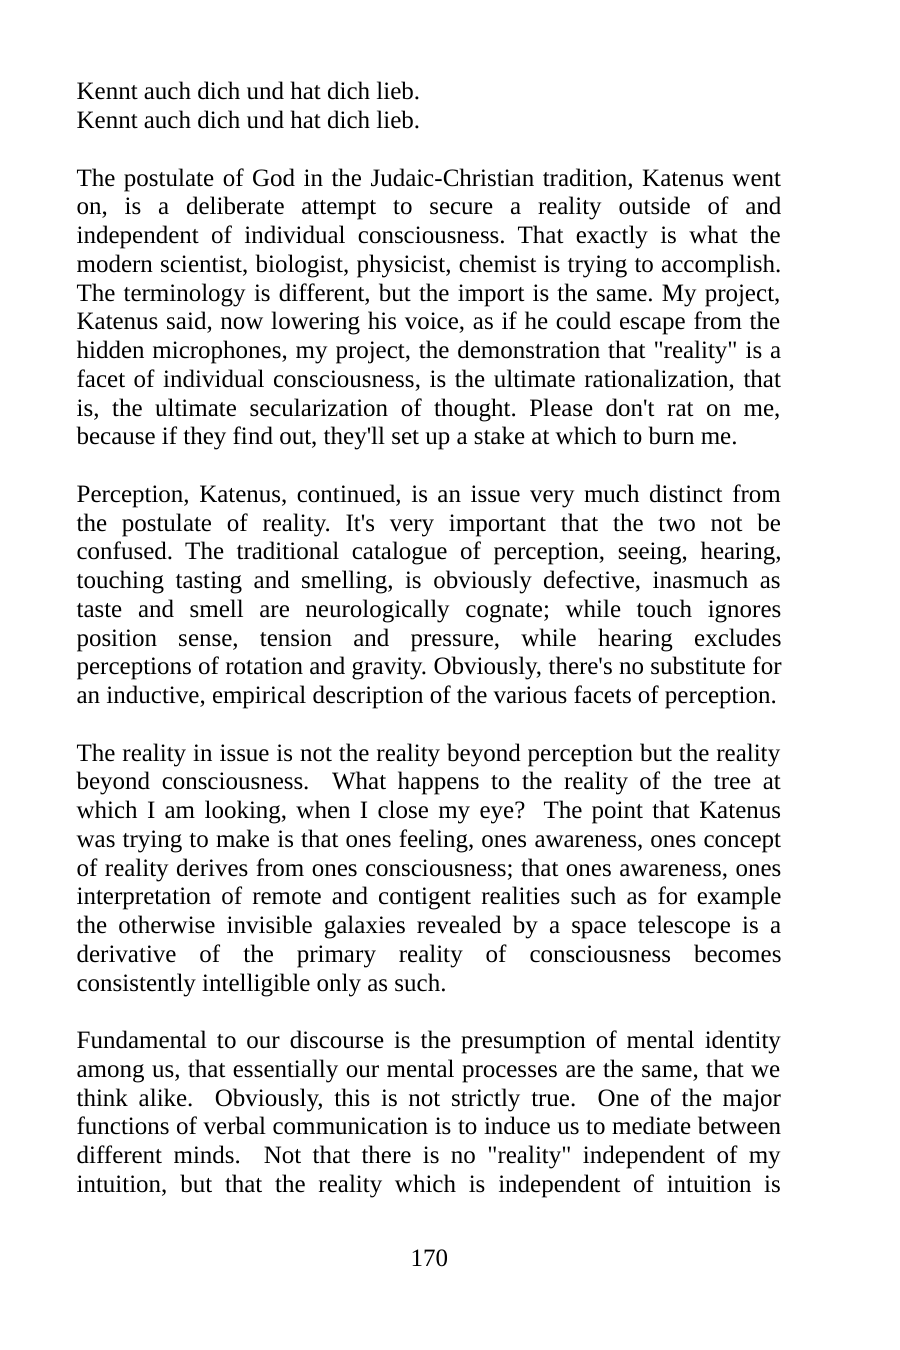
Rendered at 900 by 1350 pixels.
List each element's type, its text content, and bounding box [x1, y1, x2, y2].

text Kennt auch dich und hat dich lieb. [76, 105, 782, 134]
text The reality in issue is not the reality beyond perception but the reality beyond consciousness. What happens to the reality of the tree at which I am looking, when I close my eye? The point that Katenus was trying to make is that ones feeling, ones awareness, ones concept of reality derives from ones consciousness; that ones awareness, ones interpretation of remote and contigent realities such as for example the otherwise invisible galaxies revealed by a space telescope is a derivative of the primary reality of consciousness becomes consistently intelligible only as such. [76, 738, 782, 996]
text Perception, Katenus, continued, is an issue very much distinct from the postulate of reality. It's very important that the two not be confused. The traditional catalogue of perception, seeing, hearing, touching tasting and smelling, is obviously defective, inasmuch as taste and smell are neurologically cognate; while touch ignores position sense, tension and pressure, while hearing excludes perceptions of rotation and gravity. Obviously, there's no substitute for an inductive, empirical description of the various facets of perception. [76, 479, 782, 709]
text Kennt auch dich und hat dich lieb. [76, 76, 782, 105]
text Fundamental to our discourse is the presumption of mental identity among us, that essentially our mental processes are the same, that we think alike. Obviously, this is not strictly true. One of the major functions of verbal communication is to induce us to mediate between different minds. Not that there is no "reality" independent of my intuition, but that the reality which is independent of intuition is [76, 1025, 782, 1198]
text The postulate of God in the Judaic-Christian tradition, Katenus went on, is a deliberate attempt to secure a reality outside of and independent of individual consciousness. That exactly is what the modern scientist, biologist, physicist, chemist is trying to accomplish. The terminology is different, but the import is the same. My project, Katenus said, now lowering his voice, as if he could escape from the hidden microphones, my project, the demonstration that "reality" is a facet of individual consciousness, is the ultimate rationalization, that is, the ultimate secularization of thought. Please don't rat on me, because if they find out, they'll set up a stake at which to burn me. [76, 163, 782, 450]
